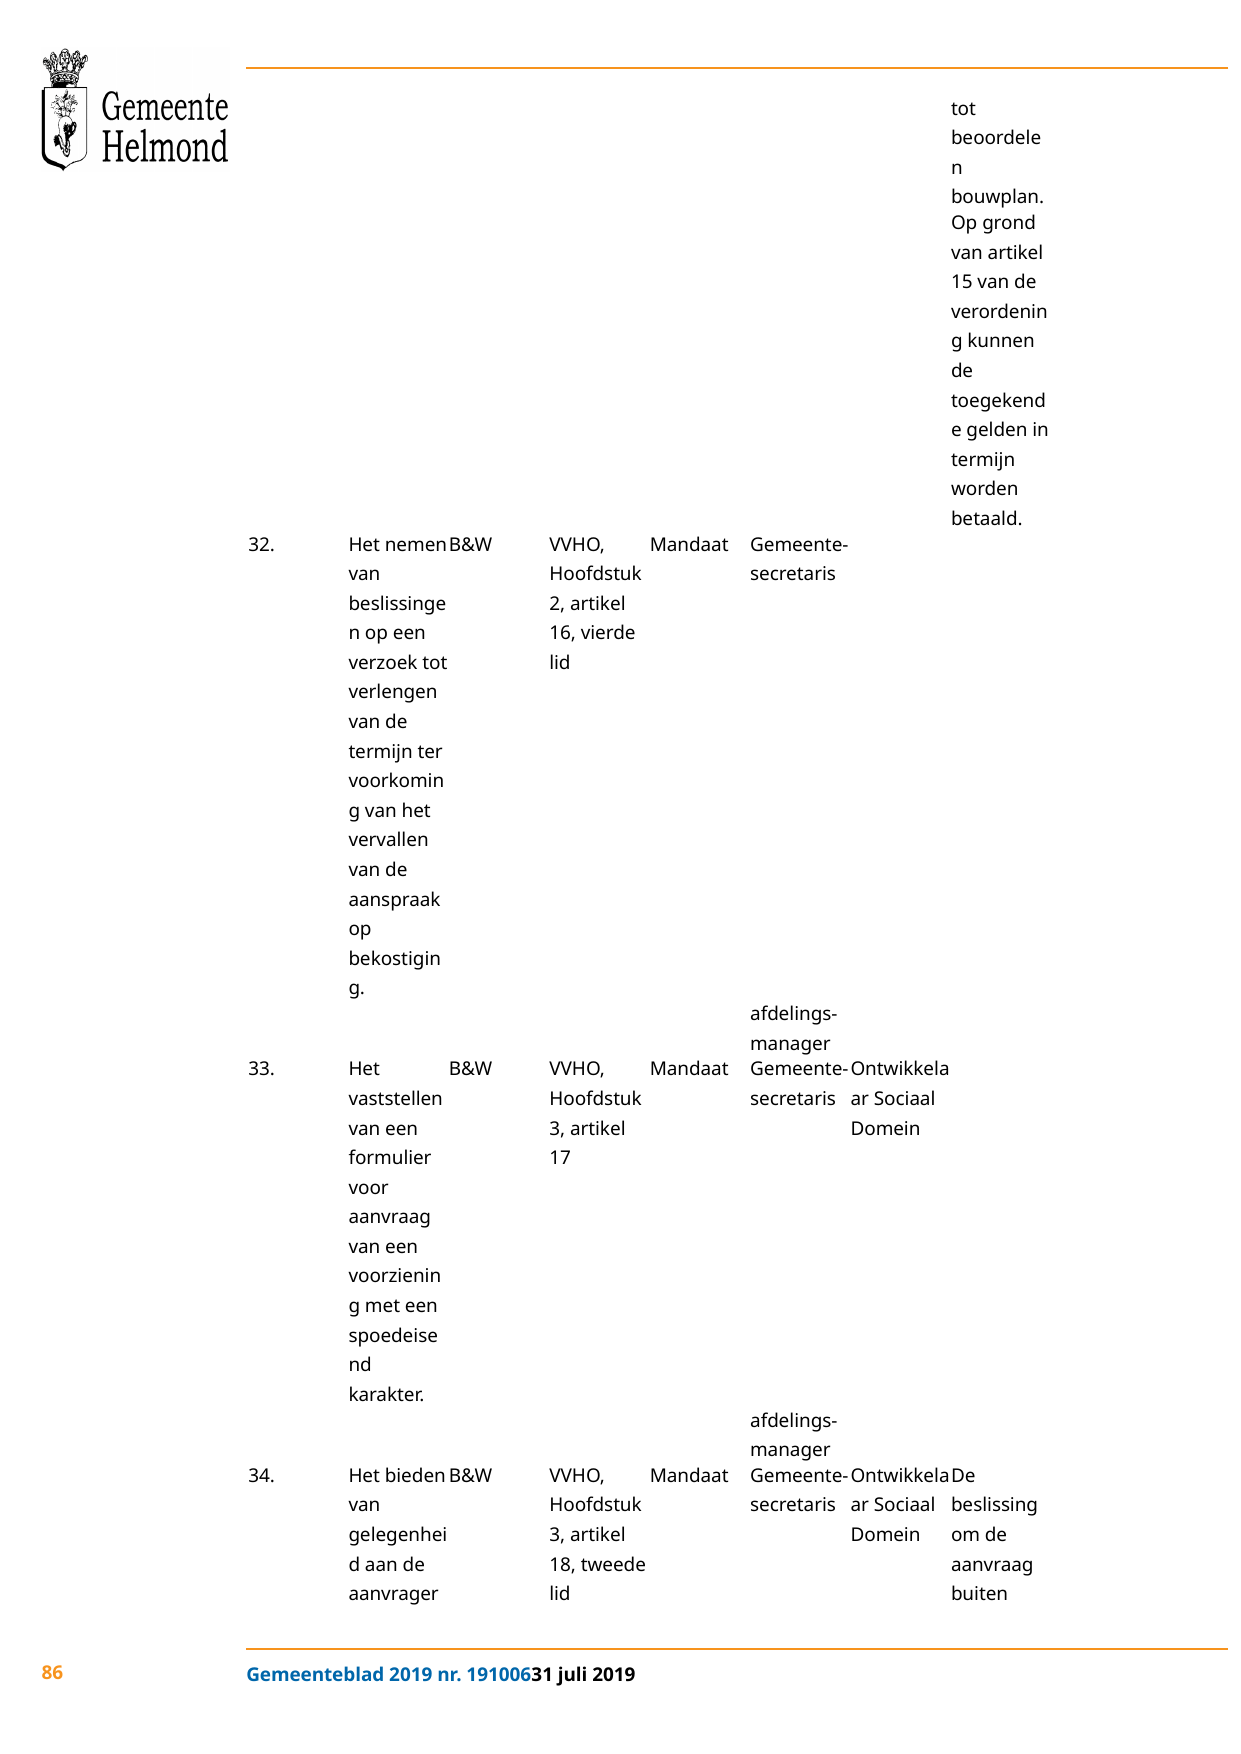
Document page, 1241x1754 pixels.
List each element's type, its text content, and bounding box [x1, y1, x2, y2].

table_cell [850, 209, 951, 531]
table_cell De beslissing om de aanvraag buiten [951, 1462, 1051, 1606]
table_cell B&W [449, 1056, 549, 1407]
table_cell Gemeente-secretaris [750, 1056, 850, 1407]
table_cell [549, 1407, 649, 1462]
table_cell Mandaat [650, 531, 750, 1000]
table_cell VVHO, Hoofdstuk 3, artikel 18, tweede lid [549, 1462, 649, 1606]
table_cell [549, 1000, 649, 1056]
table_cell [248, 95, 348, 209]
table_cell [348, 209, 449, 531]
table_cell [348, 1407, 449, 1462]
table_cell [951, 531, 1051, 1000]
table_cell Mandaat [650, 1462, 750, 1606]
table_cell Het bieden van gelegenheid aan de aanvrager [348, 1462, 449, 1606]
table_cell [650, 1000, 750, 1056]
table_cell [650, 209, 750, 531]
table_cell [549, 95, 649, 209]
table_cell VVHO, Hoofdstuk 3, artikel 17 [549, 1056, 649, 1407]
table_cell [348, 95, 449, 209]
table_cell Het nemen van beslissingen op een verzoek tot verlengen van de termijn ter voorkoming van het vervallen van de aanspraak op bekostiging. [348, 531, 449, 1000]
table_cell [850, 1000, 951, 1056]
table_cell Gemeente-secretaris [750, 1462, 850, 1606]
table_cell [549, 209, 649, 531]
table_cell [951, 1000, 1051, 1056]
table_cell [951, 1407, 1051, 1462]
table_cell [449, 1407, 549, 1462]
table_cell [449, 1000, 549, 1056]
table_cell [650, 1407, 750, 1462]
table_cell [850, 95, 951, 209]
table_cell 33. [248, 1056, 348, 1407]
table_cell 32. [248, 531, 348, 1000]
table_cell B&W [449, 531, 549, 1000]
table_cell Ontwikkelaar Sociaal Domein [850, 1056, 951, 1407]
table_cell afdelings-manager [750, 1000, 850, 1056]
table_cell tot beoordelen bouwplan. [951, 95, 1051, 209]
table_cell [951, 1056, 1051, 1407]
table_cell B&W [449, 1462, 549, 1606]
table_cell [348, 1000, 449, 1056]
picture [41, 47, 231, 172]
table_cell Ontwikkelaar Sociaal Domein [850, 1462, 951, 1606]
table_cell VVHO, Hoofdstuk 2, artikel 16, vierde lid [549, 531, 649, 1000]
table_cell [248, 209, 348, 531]
table_cell [248, 1407, 348, 1462]
table_cell [650, 95, 750, 209]
table_cell Het vaststellen van een formulier voor aanvraag van een voorziening met een spoedeisend karakter. [348, 1056, 449, 1407]
table_cell [449, 95, 549, 209]
table_cell 34. [248, 1462, 348, 1606]
table_cell [750, 209, 850, 531]
table_cell [449, 209, 549, 531]
table_cell [850, 531, 951, 1000]
table_cell Op grond van artikel 15 van de verordening kunnen de toegekende gelden in termijn worden betaald. [951, 209, 1051, 531]
table_cell [850, 1407, 951, 1462]
table_cell Gemeente-secretaris [750, 531, 850, 1000]
table_cell [750, 95, 850, 209]
table_cell afdelings-manager [750, 1407, 850, 1462]
table_cell Mandaat [650, 1056, 750, 1407]
table_cell [248, 1000, 348, 1056]
